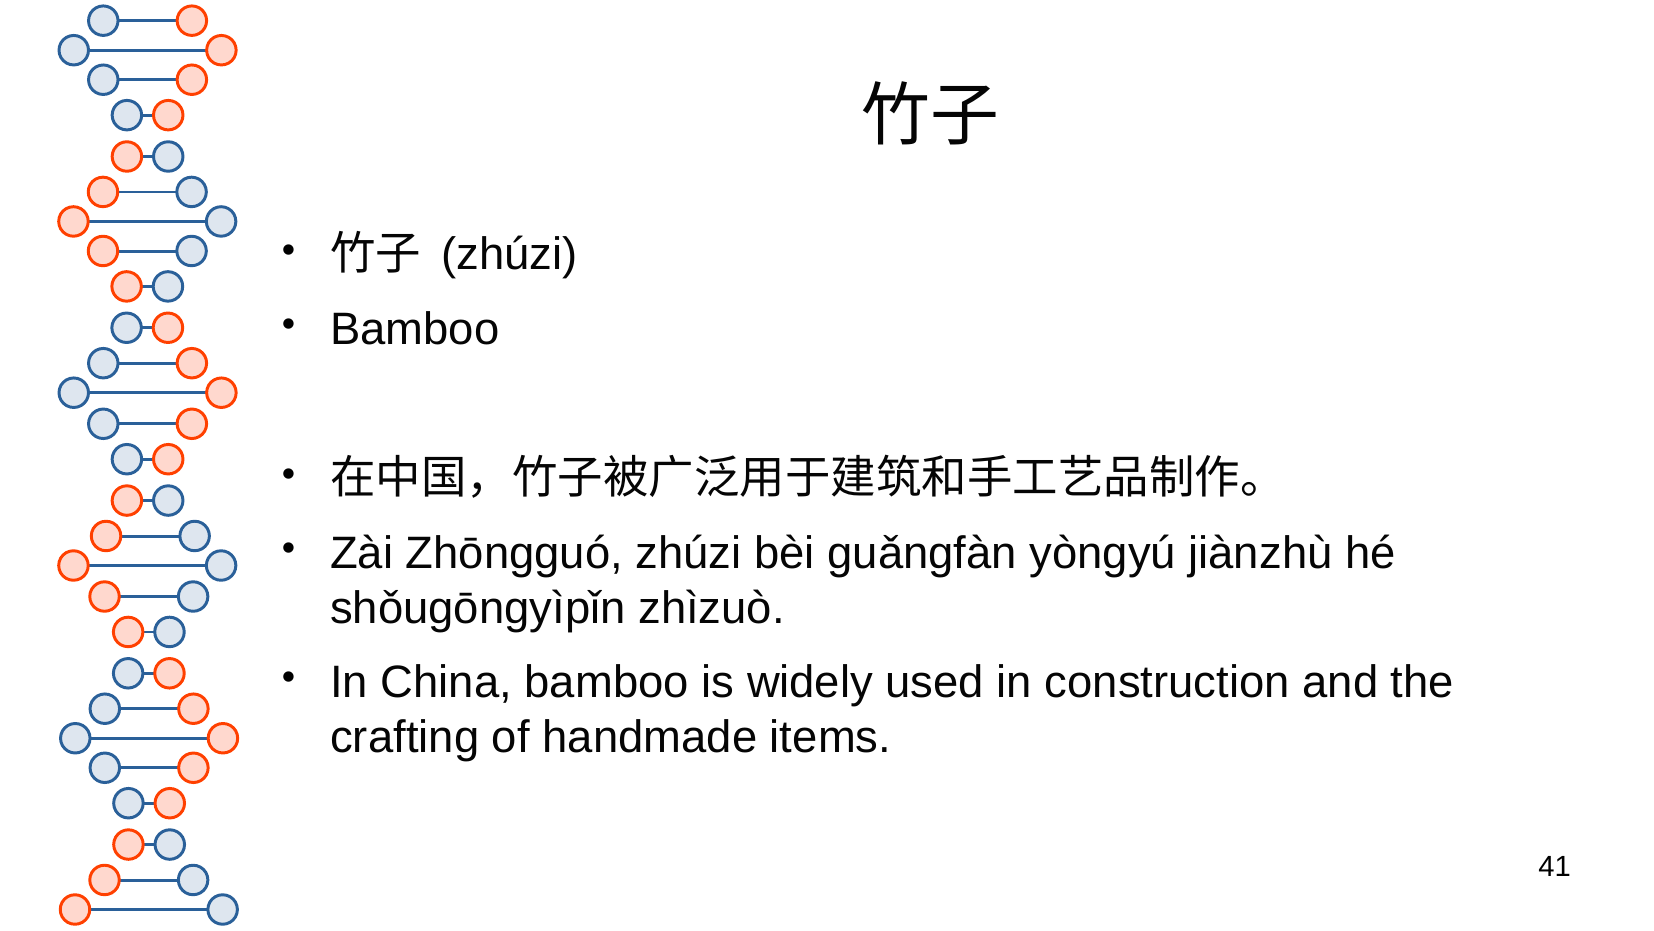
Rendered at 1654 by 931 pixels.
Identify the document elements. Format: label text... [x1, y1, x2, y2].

title 竹子 [265, 35, 1595, 189]
list 竹子 (zhúzi) Bamboo 在中国，竹子被广泛用于建筑和手工艺品制作。 Zài Zhōngguó, zhúzi bèi guǎngfàn yòngyú jiànzhù hé shǒugōngyìpǐn zhìzuò. In China, bamboo is widely used in construction and the crafting of handmade items. [265, 224, 1595, 764]
